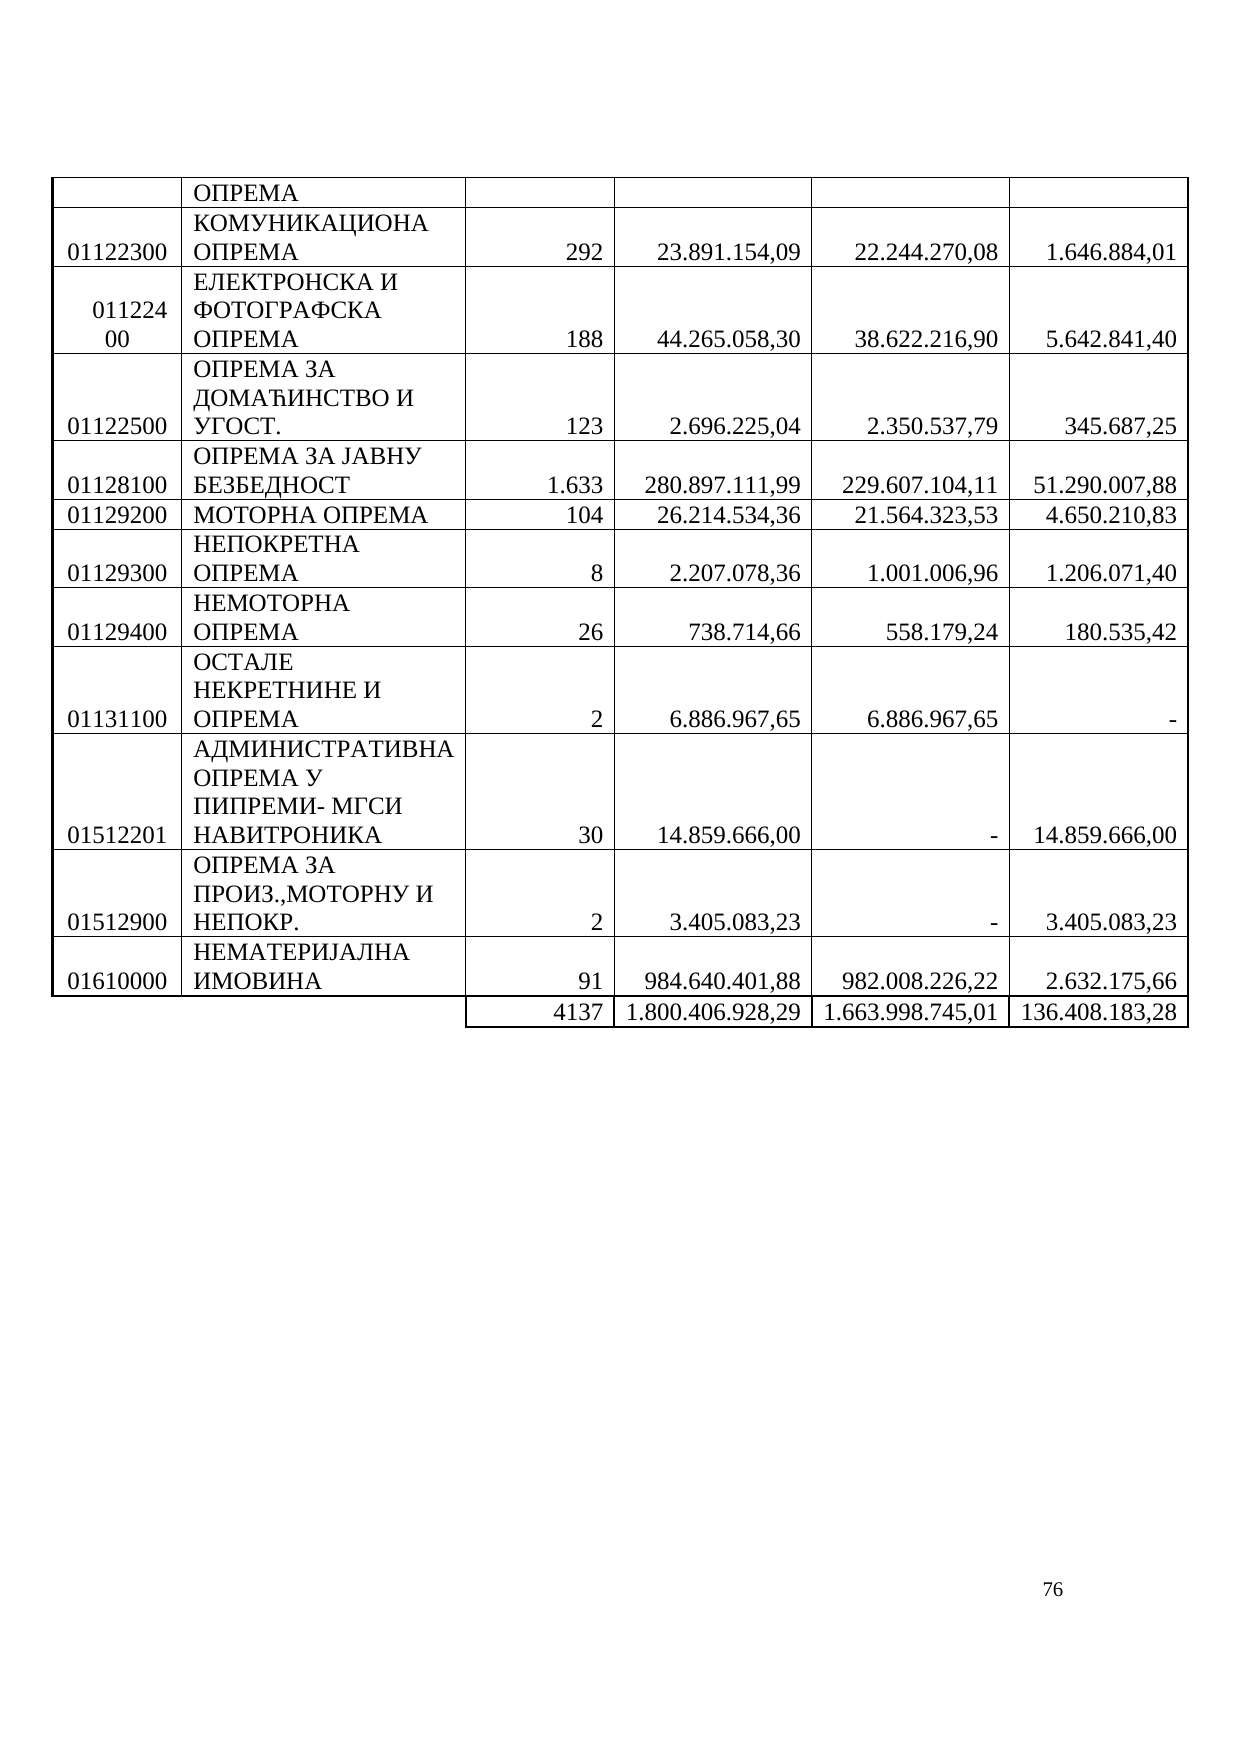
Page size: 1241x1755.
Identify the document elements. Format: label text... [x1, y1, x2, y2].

table_cell 6.886.967,65 [615, 647, 811, 733]
table_cell - [1010, 647, 1187, 733]
table_cell - [812, 734, 1009, 849]
table_cell 4.650.210,83 [1010, 500, 1187, 528]
table_cell 38.622.216,90 [812, 267, 1009, 353]
table_cell 01122500 [54, 354, 181, 440]
table_cell 8 [466, 530, 614, 587]
table_cell 91 [466, 937, 614, 995]
table_cell ОПРЕМА ЗА ПРОИЗ.,МОТОРНУ И НЕПОКР. [182, 850, 465, 936]
table_cell 2.207.078,36 [615, 530, 811, 587]
table_cell 23.891.154,09 [615, 208, 811, 266]
table_cell 292 [466, 208, 614, 266]
table_cell ЕЛЕКТРОНСКА И ФОТОГРАФСКА ОПРЕМА [182, 267, 465, 353]
table_cell 26 [466, 588, 614, 646]
table_cell 1.663.998.745,01 [813, 997, 1008, 1026]
table_cell 2.632.175,66 [1010, 937, 1187, 995]
table_cell 136.408.183,28 [1010, 997, 1187, 1026]
table_cell - [812, 850, 1009, 936]
table_cell 1.800.406.928,29 [615, 997, 811, 1026]
table_cell 01129200 [54, 500, 181, 528]
table_cell ОПРЕМА [182, 178, 465, 207]
table_cell 21.564.323,53 [812, 500, 1009, 528]
table_cell 44.265.058,30 [615, 267, 811, 353]
table_cell НЕПОКРЕТНА ОПРЕМА [182, 530, 465, 587]
table_cell 984.640.401,88 [615, 937, 811, 995]
table_cell ОПРЕМА ЗА ДОМАЋИНСТВО И УГОСТ. [182, 354, 465, 440]
table_cell 3.405.083,23 [1010, 850, 1187, 936]
table_cell 558.179,24 [812, 588, 1009, 646]
table_cell 01512900 [54, 850, 181, 936]
table_cell [1010, 178, 1187, 207]
table_cell 01122400 [54, 267, 181, 353]
table_cell 180.535,42 [1010, 588, 1187, 646]
table_cell 14.859.666,00 [615, 734, 811, 849]
table_cell 3.405.083,23 [615, 850, 811, 936]
table_cell МОТОРНА ОПРЕМА [182, 500, 465, 528]
table_cell КОМУНИКАЦИОНА ОПРЕМА [182, 208, 465, 266]
table_cell НЕМОТОРНА ОПРЕМА [182, 588, 465, 646]
table_cell 01512201 [54, 734, 181, 849]
table_cell АДМИНИСТРАТИВНА ОПРЕМА У ПИПРЕМИ- МГСИ НАВИТРОНИКА [182, 734, 465, 849]
table_cell 2 [466, 647, 614, 733]
table_cell 01122300 [54, 208, 181, 266]
table_cell 5.642.841,40 [1010, 267, 1187, 353]
table_cell 188 [466, 267, 614, 353]
table_cell 1.633 [466, 441, 614, 499]
table_cell 345.687,25 [1010, 354, 1187, 440]
table_cell 2.350.537,79 [812, 354, 1009, 440]
table_cell 01129400 [54, 588, 181, 646]
table_cell 6.886.967,65 [812, 647, 1009, 733]
table_cell 123 [466, 354, 614, 440]
table_cell 2 [466, 850, 614, 936]
table_cell 4137 [467, 997, 613, 1026]
table_cell 01610000 [54, 937, 181, 995]
table_cell 01129300 [54, 530, 181, 587]
table_cell [53, 997, 182, 1026]
table_cell 104 [466, 500, 614, 528]
table_cell 14.859.666,00 [1010, 734, 1187, 849]
table_cell [812, 178, 1009, 207]
table_cell 280.897.111,99 [615, 441, 811, 499]
table_cell [182, 997, 465, 1026]
table_cell 26.214.534,36 [615, 500, 811, 528]
table_cell 738.714,66 [615, 588, 811, 646]
table_cell 982.008.226,22 [812, 937, 1009, 995]
table_cell 51.290.007,88 [1010, 441, 1187, 499]
table_cell 1.001.006,96 [812, 530, 1009, 587]
table_cell [615, 178, 811, 207]
table_cell НЕМАТЕРИЈАЛНА ИМОВИНА [182, 937, 465, 995]
table_cell ОСТАЛЕ НЕКРЕТНИНЕ И ОПРЕМА [182, 647, 465, 733]
table_cell ОПРЕМА ЗА ЈАВНУ БЕЗБЕДНОСТ [182, 441, 465, 499]
table_cell 1.206.071,40 [1010, 530, 1187, 587]
table_cell 01131100 [54, 647, 181, 733]
table_cell [466, 178, 614, 207]
table_cell 2.696.225,04 [615, 354, 811, 440]
table_cell 229.607.104,11 [812, 441, 1009, 499]
table_cell 01128100 [54, 441, 181, 499]
table_cell 22.244.270,08 [812, 208, 1009, 266]
table_cell [54, 178, 181, 207]
table_cell 1.646.884,01 [1010, 208, 1187, 266]
table_cell 30 [466, 734, 614, 849]
